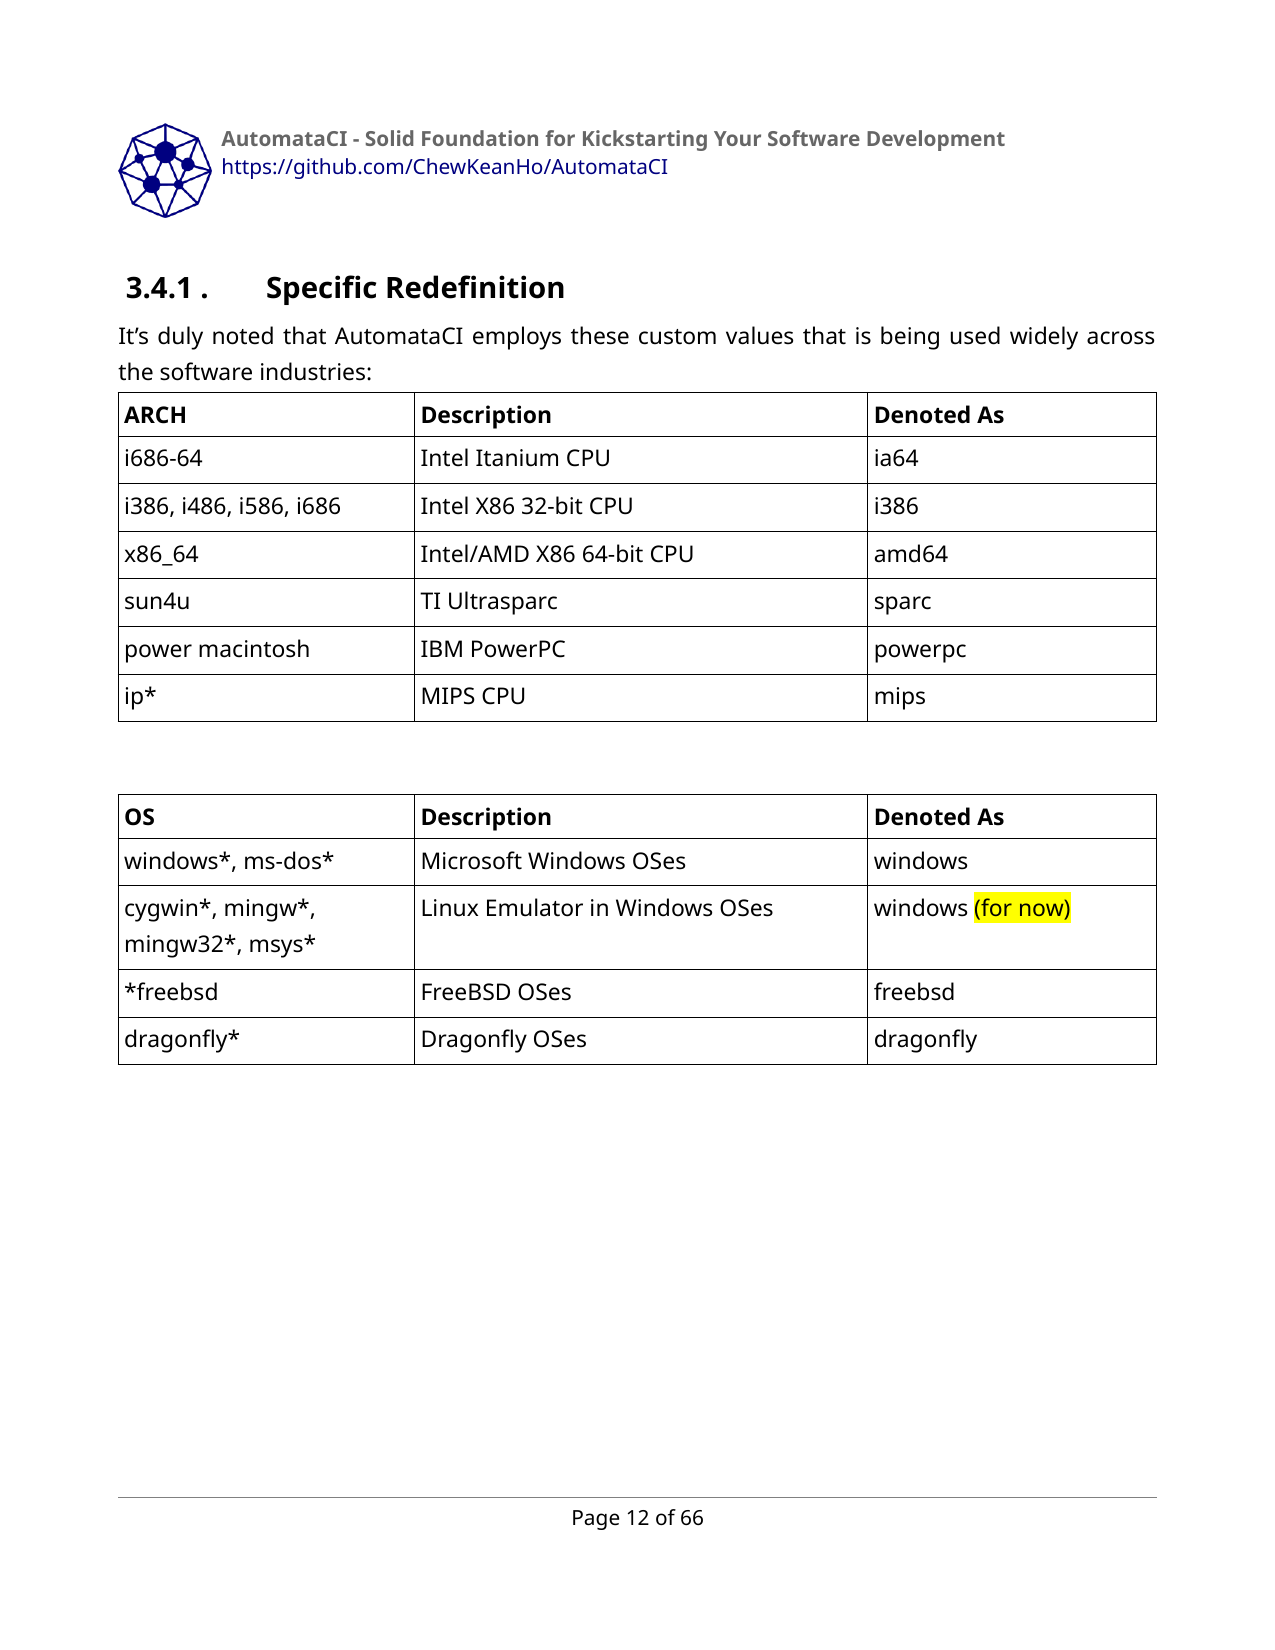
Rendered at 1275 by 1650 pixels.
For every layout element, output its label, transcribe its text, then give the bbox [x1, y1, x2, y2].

table_cell dragonfly* [119, 1018, 414, 1064]
picture [118, 123, 212, 218]
table_cell sun4u [119, 579, 414, 626]
table_cell TI Ultrasparc [415, 579, 867, 626]
table_cell *freebsd [119, 970, 414, 1017]
subtitle Specific Redefinition [118, 267, 1157, 307]
table_cell windows*, ms-dos* [119, 839, 414, 885]
table_cell ia64 [868, 437, 1156, 483]
table_cell Dragonfly OSes [415, 1018, 867, 1064]
table_header Denoted As [868, 795, 1156, 838]
table_cell power macintosh [119, 627, 414, 673]
table_header ARCH [119, 393, 414, 436]
table_cell Intel Itanium CPU [415, 437, 867, 483]
table_header OS [119, 795, 414, 838]
table_cell Intel X86 32-bit CPU [415, 484, 867, 531]
table_cell Microsoft Windows OSes [415, 839, 867, 885]
table_cell amd64 [868, 532, 1156, 578]
table_cell windows (for now) [868, 886, 1156, 969]
table_cell FreeBSD OSes [415, 970, 867, 1017]
table_cell sparc [868, 579, 1156, 626]
table_cell dragonfly [868, 1018, 1156, 1064]
table_header Description [415, 795, 867, 838]
table_cell windows [868, 839, 1156, 885]
table_cell cygwin*, mingw*, mingw32*, msys* [119, 886, 414, 969]
table_cell x86_64 [119, 532, 414, 578]
table_header Description [415, 393, 867, 436]
table_cell freebsd [868, 970, 1156, 1017]
table_cell ip* [119, 675, 414, 721]
table_header Denoted As [868, 393, 1156, 436]
table_cell Intel/AMD X86 64-bit CPU [415, 532, 867, 578]
table_cell Linux Emulator in Windows OSes [415, 886, 867, 969]
table_cell i386, i486, i586, i686 [119, 484, 414, 531]
table_cell MIPS CPU [415, 675, 867, 721]
table_cell IBM PowerPC [415, 627, 867, 673]
table_cell powerpc [868, 627, 1156, 673]
table_cell mips [868, 675, 1156, 721]
text It’s duly noted that AutomataCI employs these custom values that is being used widely across the software industries: [118, 320, 1157, 387]
table_cell i386 [868, 484, 1156, 531]
table_cell i686-64 [119, 437, 414, 483]
